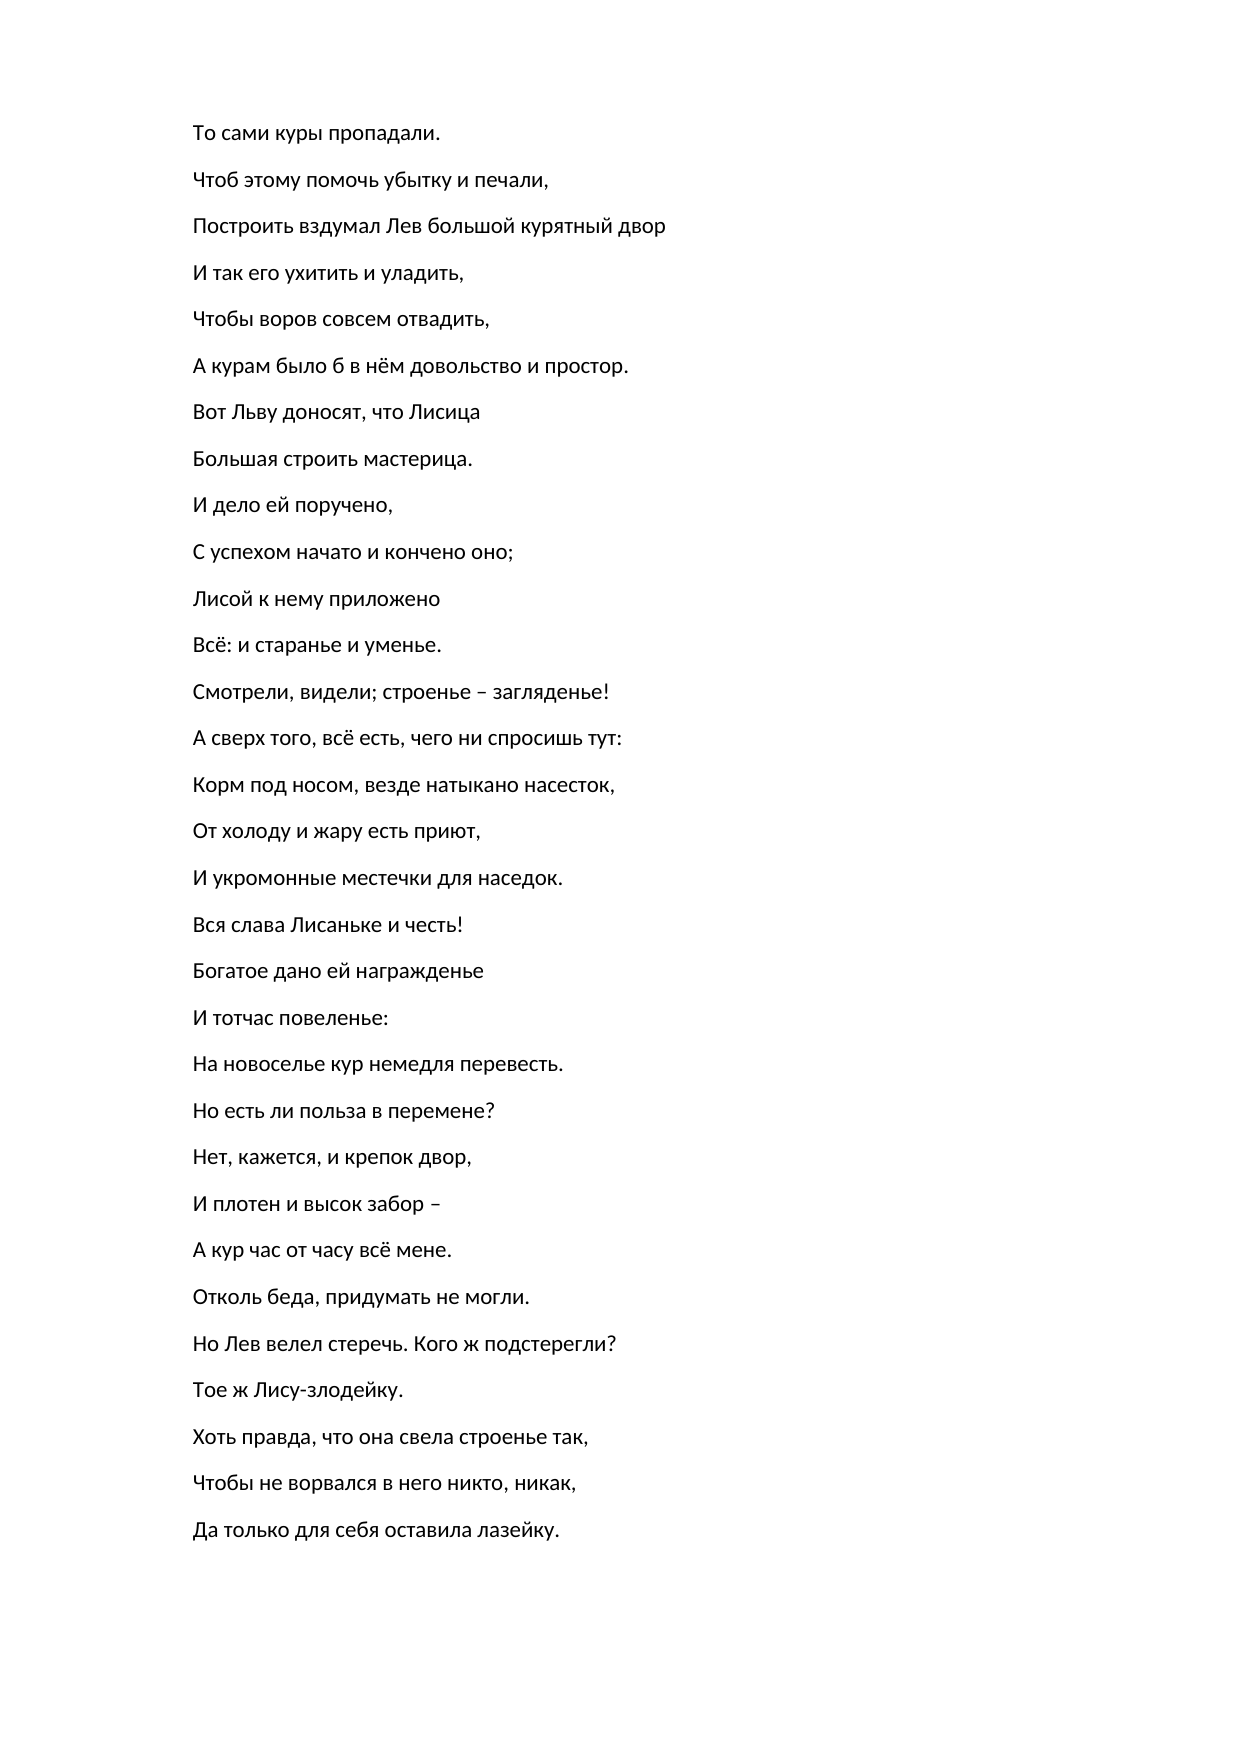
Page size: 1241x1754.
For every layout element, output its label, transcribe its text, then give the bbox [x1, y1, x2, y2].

text Нет, кажется, и крепок двор, [177, 1142, 1152, 1171]
text Смотрели, видели; строенье – загляденье! [177, 677, 1152, 705]
text Лисой к нему приложено [177, 584, 1152, 612]
text С успехом начато и кончено оно; [177, 537, 1152, 565]
text Чтобы воров совсем отвадить, [177, 304, 1152, 332]
text Вся слава Лисаньке и честь! [177, 910, 1152, 938]
text Корм под носом, везде натыкано насесток, [177, 770, 1152, 798]
text То сами куры пропадали. [177, 118, 1152, 146]
text И укромонные местечки для наседок. [177, 863, 1152, 891]
text А кур час от часу всё мене. [177, 1236, 1152, 1264]
text И дело ей поручено, [177, 491, 1152, 519]
text И плотен и высок забор – [177, 1189, 1152, 1217]
text Хоть правда, что она свела строенье так, [177, 1422, 1152, 1450]
text Отколь беда, придумать не могли. [177, 1282, 1152, 1310]
text И так его ухитить и уладить, [177, 258, 1152, 286]
text Большая строить мастерица. [177, 444, 1152, 472]
text Вот Льву доносят, что Лисица [177, 397, 1152, 426]
text А сверх того, всё есть, чего ни спросишь тут: [177, 723, 1152, 751]
text Всё: и старанье и уменье. [177, 630, 1152, 658]
text Богатое дано ей награжденье [177, 956, 1152, 984]
text Toe ж Лису-злодейку. [177, 1375, 1152, 1403]
text Построить вздумал Лев большой курятный двор [177, 211, 1152, 239]
text Чтобы не ворвался в него никто, никак, [177, 1468, 1152, 1496]
text Но есть ли польза в перемене? [177, 1096, 1152, 1124]
text Чтоб этому помочь убытку и печали, [177, 165, 1152, 193]
text Да только для себя оставила лазейку. [177, 1515, 1152, 1543]
text Но Лев велел стеречь. Кого ж подстерегли? [177, 1329, 1152, 1357]
text От холоду и жару есть приют, [177, 817, 1152, 844]
text На новоселье кур немедля перевесть. [177, 1049, 1152, 1077]
text А курам было б в нём довольство и простор. [177, 351, 1152, 379]
text И тотчас повеленье: [177, 1003, 1152, 1031]
